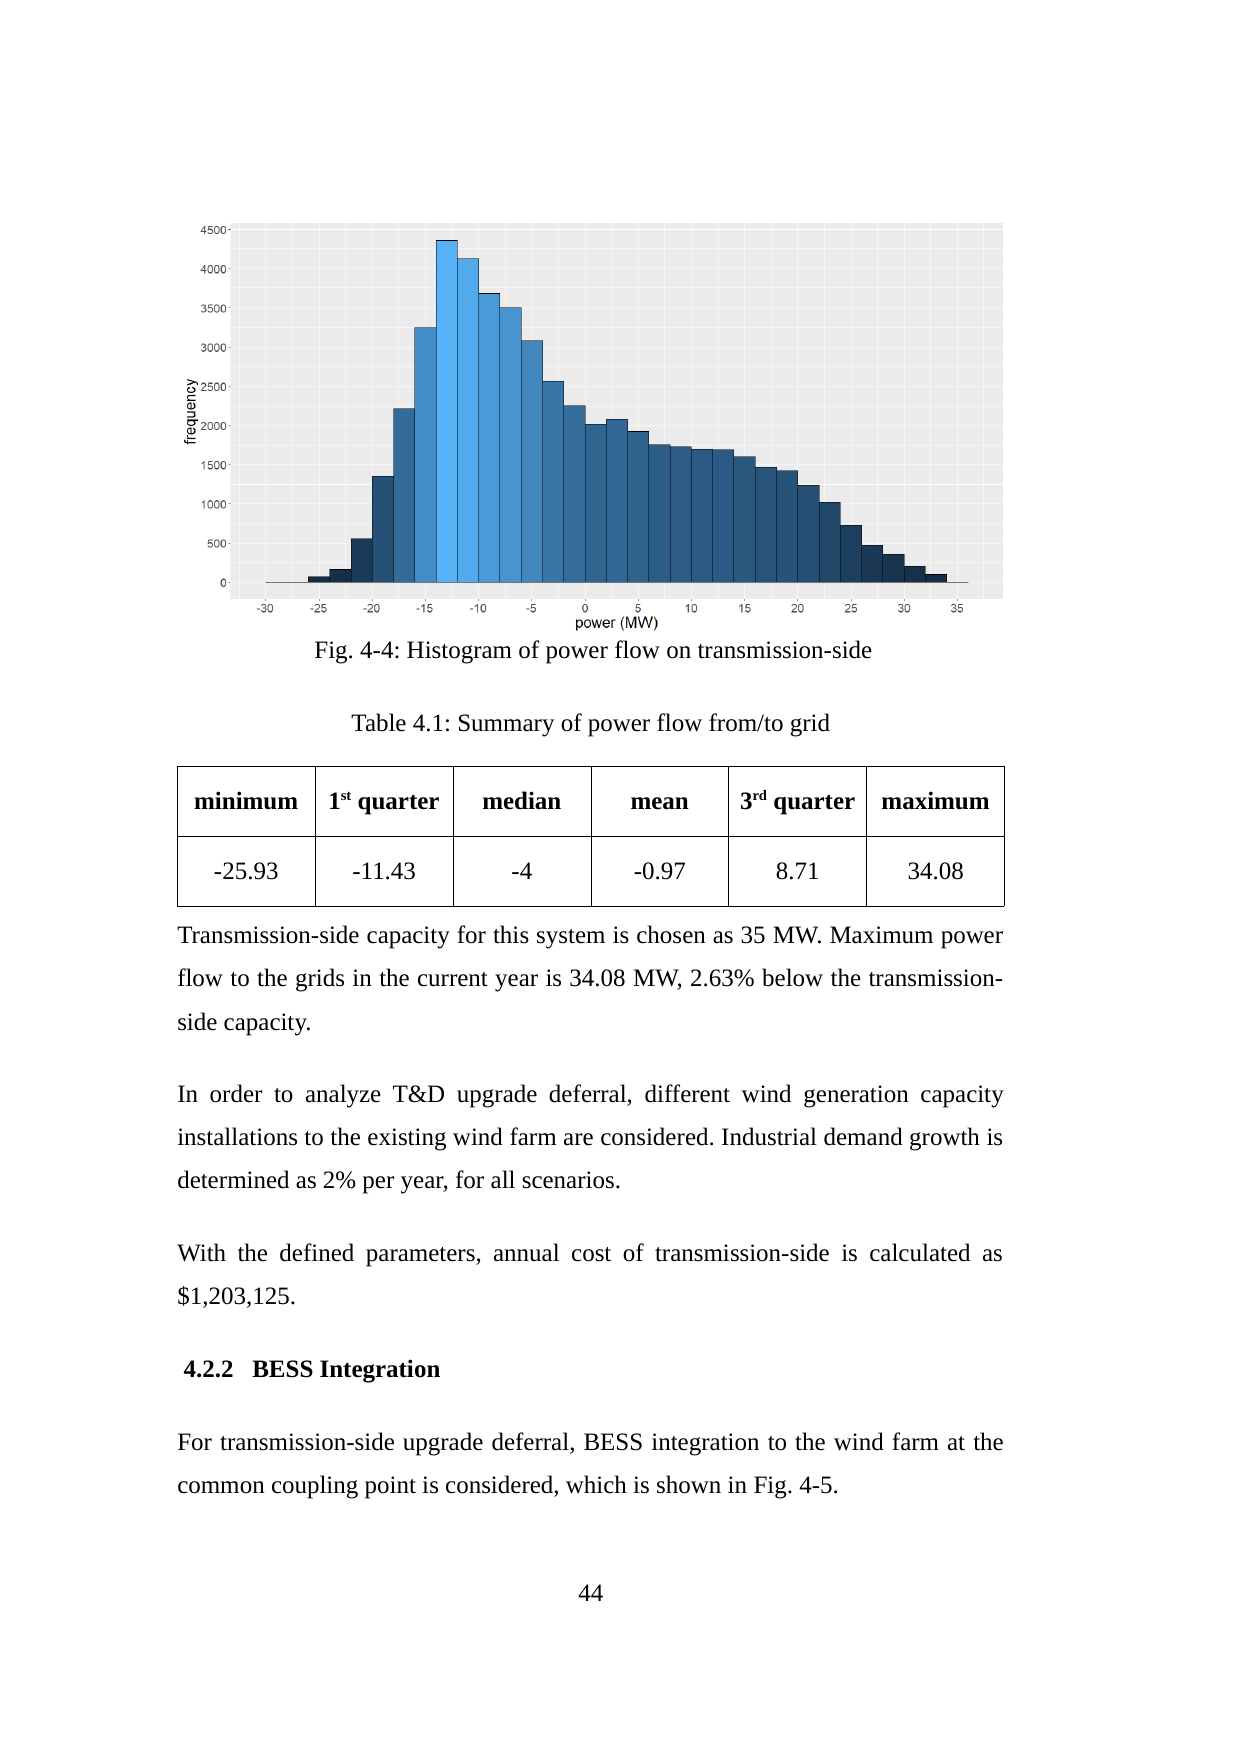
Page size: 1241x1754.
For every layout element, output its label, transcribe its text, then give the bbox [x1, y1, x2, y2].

table_cell -0.97 [592, 837, 728, 906]
text In order to analyze T&D upgrade deferral, different wind generation capacity installations to the existing wind farm are considered. Industrial demand growth is determined as 2% per year, for all scenarios. [177, 1079, 1004, 1194]
table_cell -11.43 [316, 837, 453, 906]
text With the defined parameters, annual cost of transmission-side is calculated as $1,203,125. [177, 1238, 1004, 1310]
table_header 3rd quarter [729, 767, 866, 836]
table_cell 34.08 [867, 837, 1004, 906]
table_header minimum [178, 767, 315, 836]
table_header median [454, 767, 591, 836]
table_cell 8.71 [729, 837, 866, 906]
table_cell -25.93 [178, 837, 315, 906]
picture [179, 219, 1007, 633]
text Table 4.1: Summary of power flow from/to grid [177, 708, 1004, 737]
table_header mean [592, 767, 728, 836]
text For transmission-side upgrade deferral, BESS integration to the wind farm at the common coupling point is considered, which is shown in Fig. 4-5. [177, 1427, 1004, 1499]
table_header 1st quarter [316, 767, 453, 836]
text Transmission-side capacity for this system is chosen as 35 MW. Maximum power flow to the grids in the current year is 34.08 MW, 2.63% below the transmission-side capacity. [177, 920, 1004, 1035]
table_cell -4 [454, 837, 591, 906]
table_header maximum [867, 767, 1004, 836]
subtitle BESS Integration [177, 1354, 1004, 1383]
text Fig. 4-4: Histogram of power flow on transmission-side [177, 633, 1009, 664]
